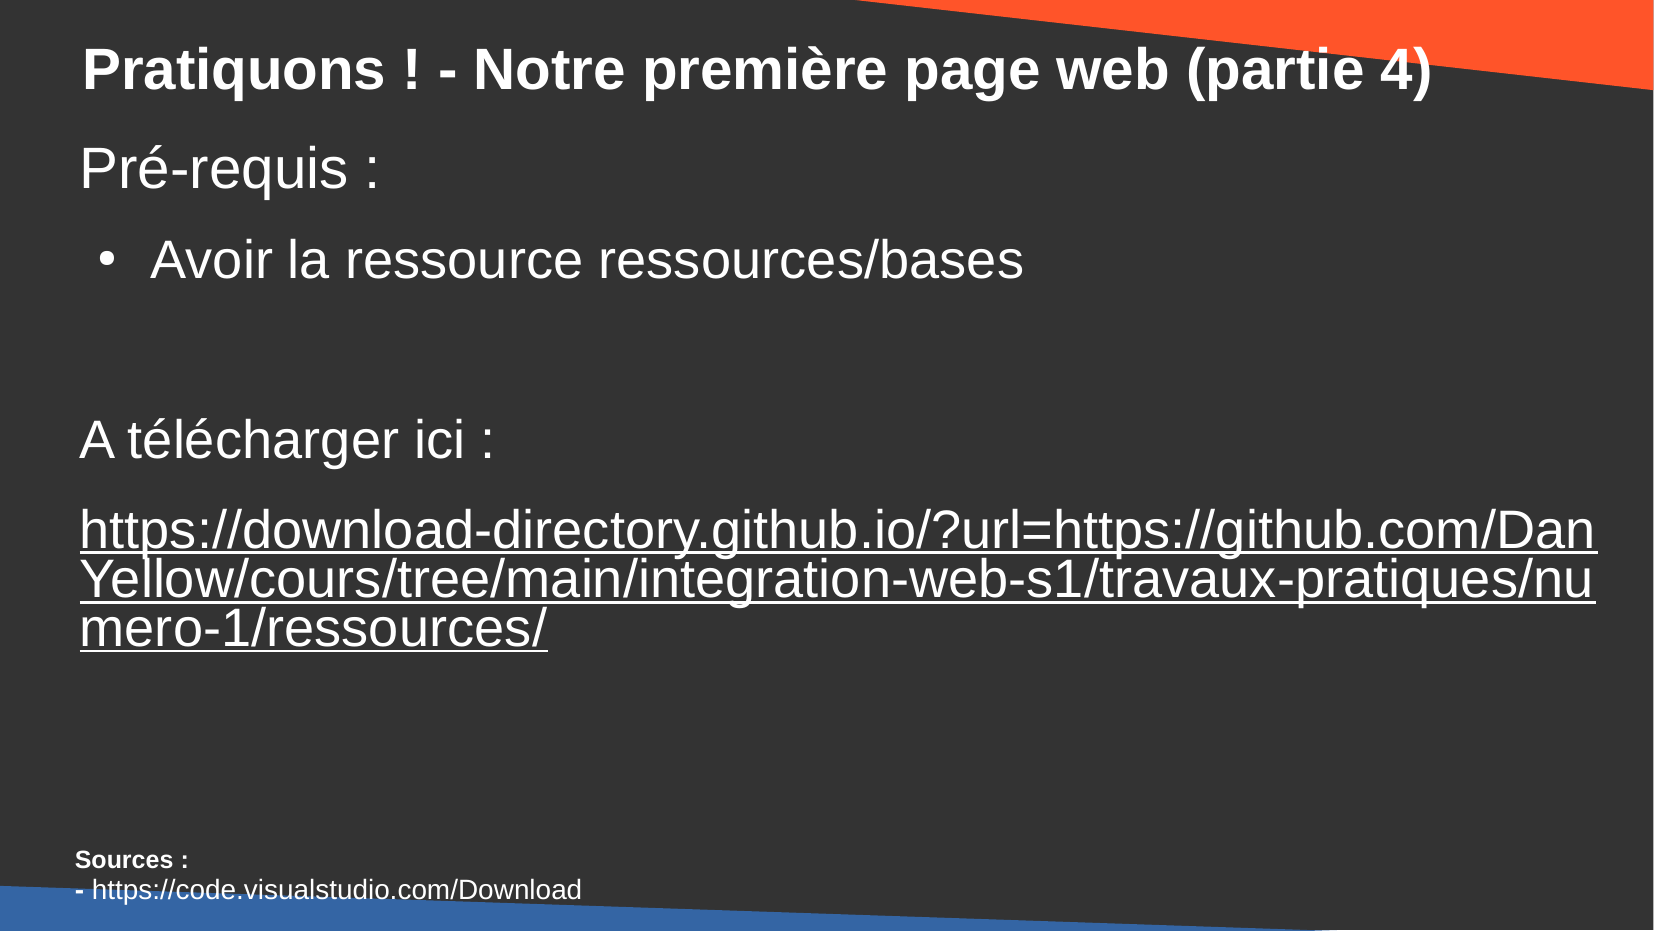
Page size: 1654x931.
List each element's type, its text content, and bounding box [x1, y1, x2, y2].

text_box [0, 885, 1337, 931]
title Pratiquons ! - Notre première page web (partie 4) [82, 37, 1571, 114]
text_box [855, 0, 1654, 91]
text_box Sources : - https://code.visualstudio.com/Download [60, 838, 1146, 928]
list Pré-requis : Avoir la ressource ressources/bases A télécharger ici : https://download-directory.github.io/?url=https://github.com/DanYellow/cours/tree/main/integration-web-s1/travaux-pratiques/numero-1/ressources/ [79, 135, 1619, 721]
